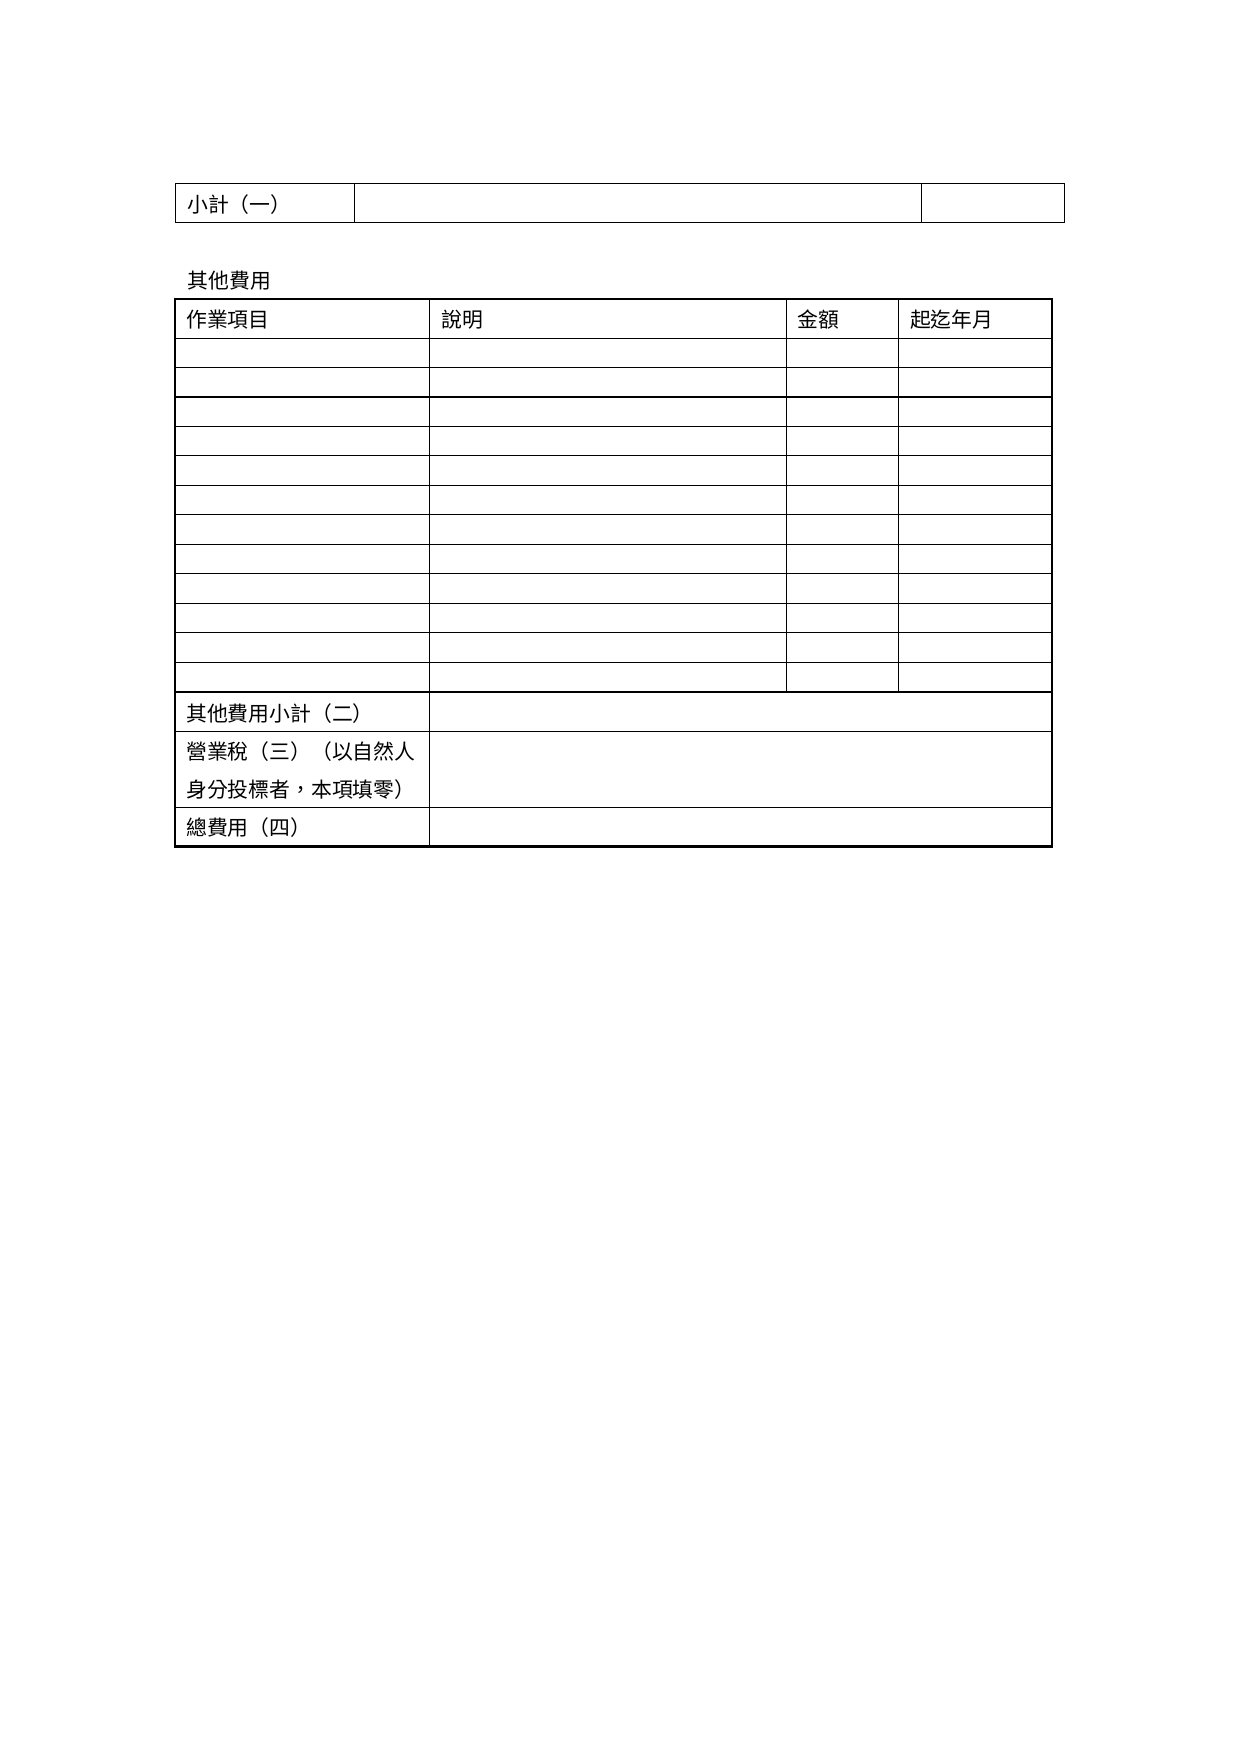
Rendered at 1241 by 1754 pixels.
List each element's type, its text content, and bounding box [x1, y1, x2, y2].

text 其他費用 [187, 260, 1053, 298]
table_cell [899, 515, 1051, 544]
table_cell [430, 515, 786, 544]
table_cell [922, 184, 1064, 222]
table_cell [176, 604, 429, 632]
table_cell [430, 545, 786, 573]
table_cell [899, 339, 1051, 367]
table_cell [899, 574, 1051, 603]
table_cell [787, 398, 898, 426]
table_cell [176, 427, 429, 455]
table_cell [899, 604, 1051, 632]
table_header 起迄年月 [899, 300, 1051, 337]
table_cell [787, 427, 898, 455]
table_cell [899, 456, 1051, 485]
table_cell [430, 633, 786, 662]
table_cell [899, 368, 1051, 396]
table_cell [899, 427, 1051, 455]
table_cell 小計（一） [176, 184, 354, 222]
table_cell [176, 515, 429, 544]
table_cell [899, 663, 1051, 691]
table_cell [899, 398, 1051, 426]
table_cell [176, 368, 429, 396]
table_cell [355, 184, 921, 222]
table_cell 總費用（四） [176, 808, 429, 845]
table_cell [430, 427, 786, 455]
table_cell [176, 339, 429, 367]
table_cell [176, 398, 429, 426]
table_cell [787, 604, 898, 632]
table_cell [899, 486, 1051, 514]
table_cell [430, 604, 786, 632]
table_cell [430, 693, 1051, 731]
table_cell [899, 633, 1051, 662]
table_header 作業項目 [176, 300, 429, 337]
table_cell [787, 545, 898, 573]
table_cell [787, 456, 898, 485]
table_cell [176, 486, 429, 514]
table_cell [176, 633, 429, 662]
table_cell [176, 456, 429, 485]
table_cell [176, 663, 429, 691]
table_cell [430, 339, 786, 367]
table_cell 營業稅（三）（以自然人身分投標者，本項填零） [176, 732, 429, 807]
table_cell [430, 574, 786, 603]
table_cell 其他費用小計（二） [176, 693, 429, 731]
table_cell [176, 545, 429, 573]
table_cell [787, 368, 898, 396]
table_cell [430, 368, 786, 396]
table_cell [787, 663, 898, 691]
table_header 說明 [430, 300, 786, 337]
table_cell [430, 732, 1051, 807]
table_cell [430, 663, 786, 691]
table_cell [430, 398, 786, 426]
table_cell [176, 574, 429, 603]
table_header 金額 [787, 300, 898, 337]
table_cell [430, 456, 786, 485]
table_cell [787, 633, 898, 662]
table_cell [787, 515, 898, 544]
table_cell [787, 339, 898, 367]
table_cell [787, 574, 898, 603]
table_cell [899, 545, 1051, 573]
table_cell [787, 486, 898, 514]
table_cell [430, 808, 1051, 845]
table_cell [430, 486, 786, 514]
